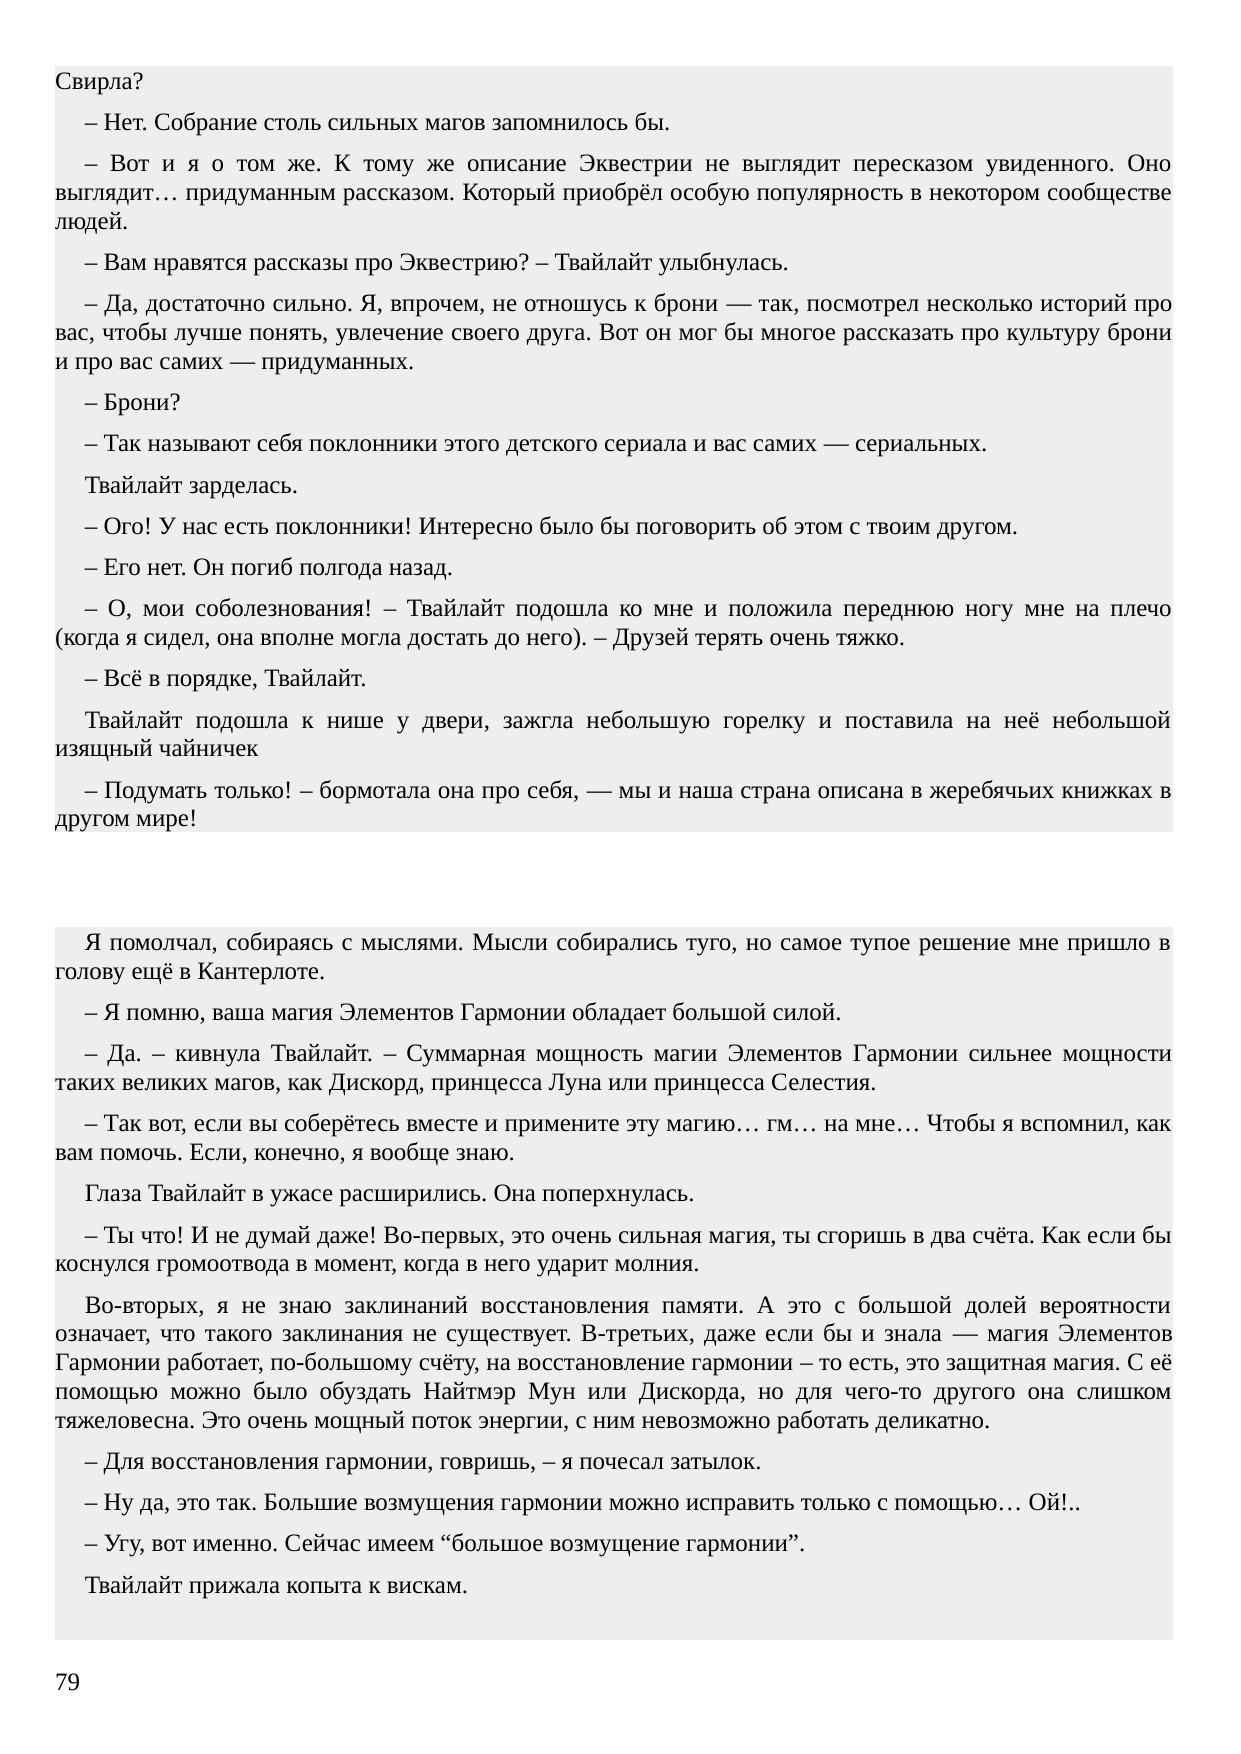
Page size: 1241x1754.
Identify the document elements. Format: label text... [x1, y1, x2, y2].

text Я помолчал, собираясь с мыслями. Мысли собирались туго, но самое тупое решение мне пришло в голову ещё в Кантерлоте. [55, 927, 1173, 985]
text Твайлайт зарделась. [55, 470, 1173, 498]
text – Ого! У нас есть поклонники! Интересно было бы поговорить об этом с твоим другом. [55, 511, 1173, 540]
text – Ну да, это так. Большие возмущения гармонии можно исправить только с помощью… Ой!.. [55, 1487, 1173, 1516]
text – Для восстановления гармонии, говришь, – я почесал затылок. [55, 1446, 1173, 1475]
text – Я помню, ваша магия Элементов Гармонии обладает большой силой. [55, 997, 1173, 1026]
text Свирла? [55, 66, 1173, 95]
text – Так вот, если вы соберётесь вместе и примените эту магию… гм… на мне… Чтобы я вспомнил, как вам помочь. Если, конечно, я вообще знаю. [55, 1108, 1173, 1166]
text Глаза Твайлайт в ужасе расширились. Она поперхнулась. [55, 1178, 1173, 1207]
text – Ты что! И не думай даже! Во-первых, это очень сильная магия, ты сгоришь в два счёта. Как если бы коснулся громоотвода в момент, когда в него ударит молния. [55, 1220, 1173, 1277]
text – Подумать только! – бормотала она про себя, — мы и наша страна описана в жеребячьих книжках в другом мире! [55, 775, 1173, 832]
text – Вам нравятся рассказы про Эквестрию? – Твайлайт улыбнулась. [55, 247, 1173, 276]
text – Так называют себя поклонники этого детского сериала и вас самих — сериальных. [55, 428, 1173, 457]
text – Нет. Собрание столь сильных магов запомнилось бы. [55, 107, 1173, 136]
text – Да, достаточно сильно. Я, впрочем, не отношусь к брони — так, посмотрел несколько историй про вас, чтобы лучше понять, увлечение своего друга. Вот он мог бы многое рассказать про культуру брони и про вас самих — придуманных. [55, 288, 1173, 375]
text – Угу, вот именно. Сейчас имеем “большое возмущение гармонии”. [55, 1528, 1173, 1557]
text – Вот и я о том же. К тому же описание Эквестрии не выглядит пересказом увиденного. Оно выглядит… придуманным рассказом. Который приобрёл особую популярность в некотором сообществе людей. [55, 148, 1173, 235]
text – Его нет. Он погиб полгода назад. [55, 552, 1173, 581]
text – Да. – кивнула Твайлайт. – Суммарная мощность магии Элементов Гармонии сильнее мощности таких великих магов, как Дискорд, принцесса Луна или принцесса Селестия. [55, 1038, 1173, 1096]
text – О, мои соболезнования! – Твайлайт подошла ко мне и положила переднюю ногу мне на плечо (когда я сидел, она вполне могла достать до него). – Друзей терять очень тяжко. [55, 593, 1173, 651]
text Твайлайт прижала копыта к вискам. [55, 1570, 1173, 1598]
text – Всё в порядке, Твайлайт. [55, 663, 1173, 692]
text Во-вторых, я не знаю заклинаний восстановления памяти. А это с большой долей вероятности означает, что такого заклинания не существует. В-третьих, даже если бы и знала — магия Элементов Гармонии работает, по-большому счёту, на восстановление гармонии – то есть, это защитная магия. С её помощью можно было обуздать Найтмэр Мун или Дискорда, но для чего-то другого она слишком тяжеловесна. Это очень мощный поток энергии, с ним невозможно работать деликатно. [55, 1290, 1173, 1433]
text Твайлайт подошла к нише у двери, зажгла небольшую горелку и поставила на неё небольшой изящный чайничек [55, 705, 1173, 762]
text – Брони? [55, 387, 1173, 416]
